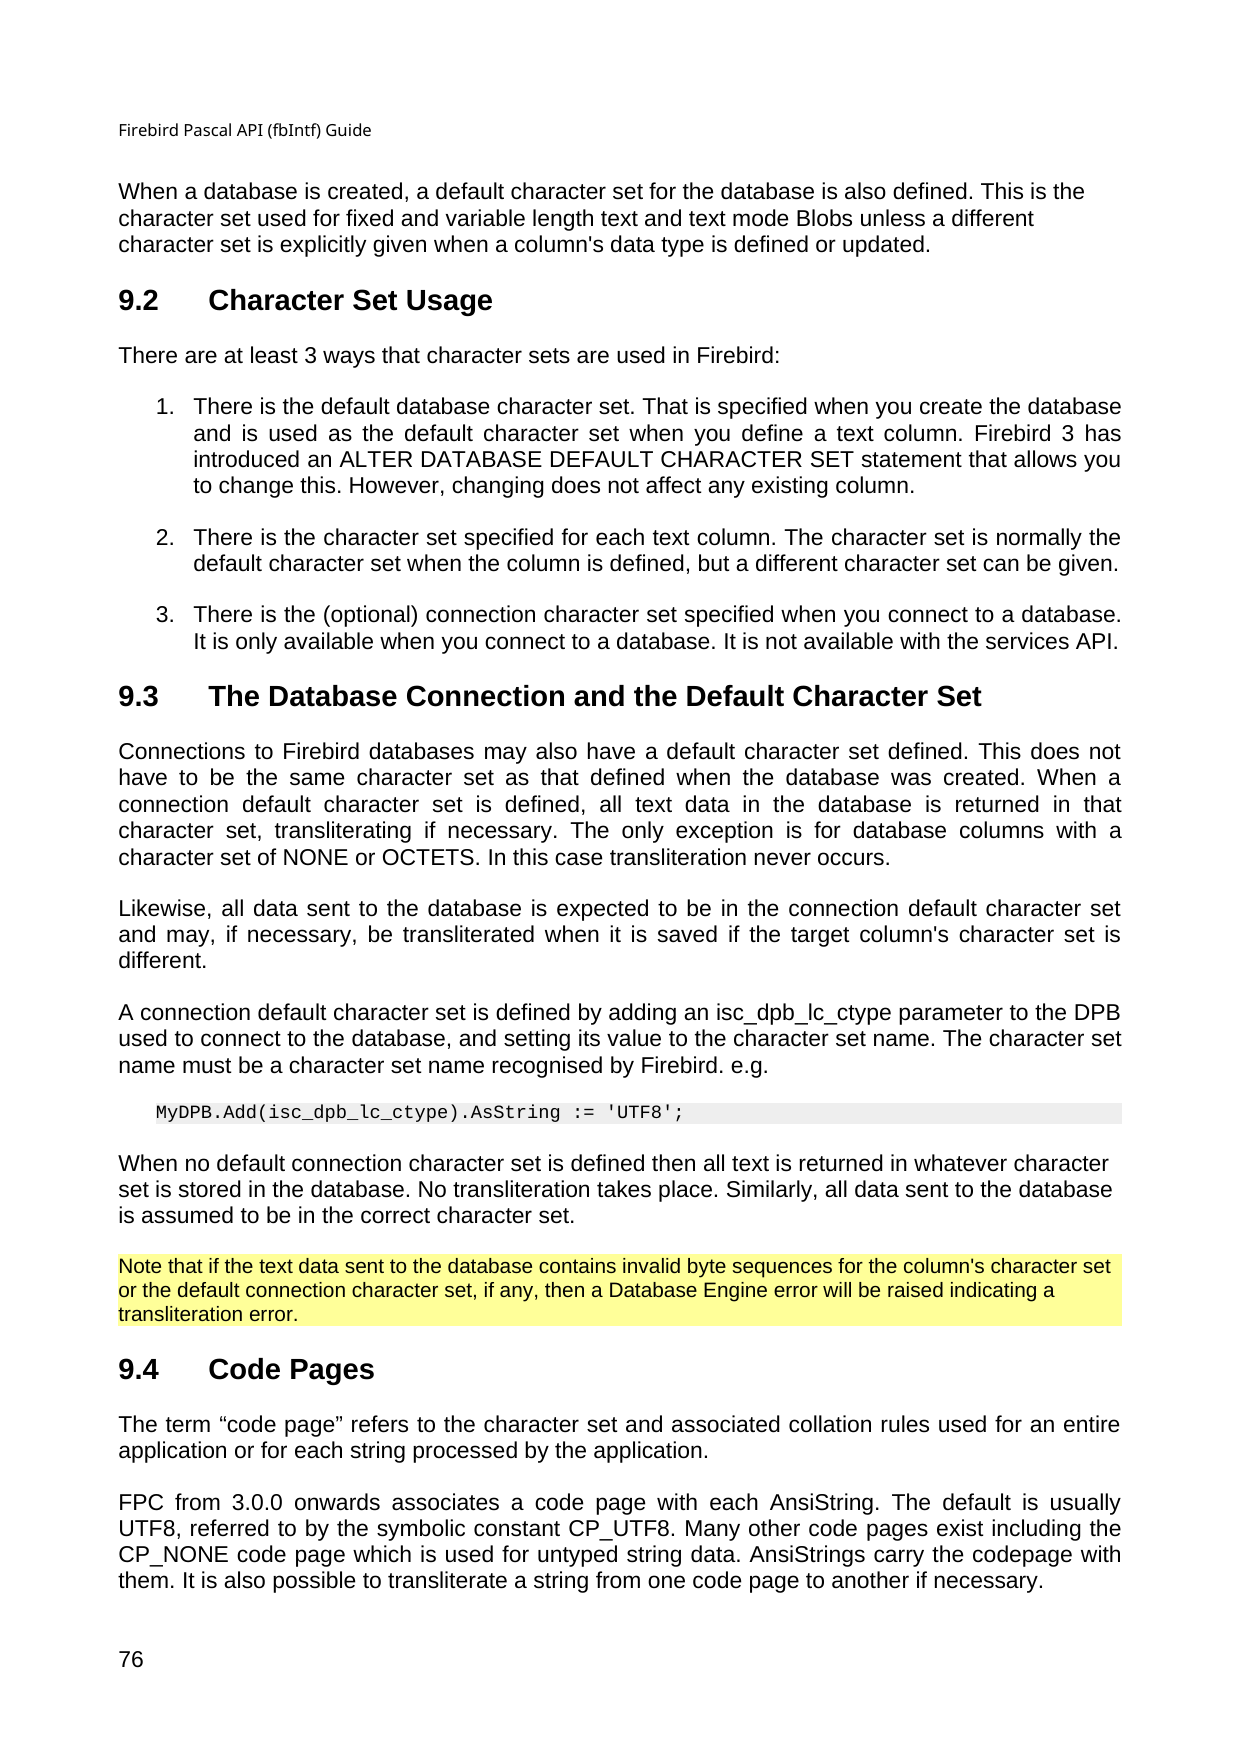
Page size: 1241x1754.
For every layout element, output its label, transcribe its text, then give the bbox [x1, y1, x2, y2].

text MyDPB.Add(isc_dpb_lc_ctype).AsString := 'UTF8'; [156, 1103, 1122, 1124]
list There is the (optional) connection character set specified when you connect to a database. It is only available when you connect to a database. It is not available with the services API. [156, 601, 1122, 654]
text Likewise, all data sent to the database is expected to be in the connection default character set and may, if necessary, be transliterated when it is saved if the target column's character set is different. [118, 895, 1122, 974]
text The term “code page” refers to the character set and associated collation rules used for an entire application or for each string processed by the application. [118, 1411, 1122, 1463]
subtitle Character Set Usage [118, 283, 1122, 316]
text When a database is created, a default character set for the database is also defined. This is the character set used for fixed and variable length text and text mode Blobs unless a different character set is explicitly given when a column's data type is defined or updated. [118, 178, 1122, 257]
subtitle Code Pages [118, 1352, 1122, 1385]
text There are at least 3 ways that character sets are used in Firebird: [118, 342, 1122, 368]
text FPC from 3.0.0 onwards associates a code page with each AnsiString. The default is usually UTF8, referred to by the symbolic constant CP_UTF8. Many other code pages exist including the CP_NONE code page which is used for untyped string data. AnsiStrings carry the codepage with them. It is also possible to transliterate a string from one code page to another if necessary. [118, 1488, 1122, 1594]
text Note that if the text data sent to the database contains invalid byte sequences for the column's character set or the default connection character set, if any, then a Database Engine error will be raised indicating a transliteration error. [118, 1254, 1122, 1326]
text A connection default character set is defined by adding an isc_dpb_lc_ctype parameter to the DPB used to connect to the database, and setting its value to the character set name. The character set name must be a character set name recognised by Firebird. e.g. [118, 999, 1122, 1078]
subtitle The Database Connection and the Default Character Set [118, 679, 1122, 712]
text When no default connection character set is defined then all text is returned in whatever character set is stored in the database. No transliteration takes place. Similarly, all data sent to the database is assumed to be in the correct character set. [118, 1150, 1122, 1229]
list There is the character set specified for each text column. The character set is normally the default character set when the column is defined, but a different character set can be given. [156, 523, 1122, 576]
list There is the default database character set. That is specified when you create the database and is used as the default character set when you define a text column. Firebird 3 has introduced an ALTER DATABASE DEFAULT CHARACTER SET statement that allows you to change this. However, changing does not affect any existing column. [156, 393, 1122, 498]
text Connections to Firebird databases may also have a default character set defined. This does not have to be the same character set as that defined when the database was created. When a connection default character set is defined, all text data in the database is returned in that character set, transliterating if necessary. The only exception is for database columns with a character set of NONE or OCTETS. In this case transliteration never occurs. [118, 738, 1122, 870]
